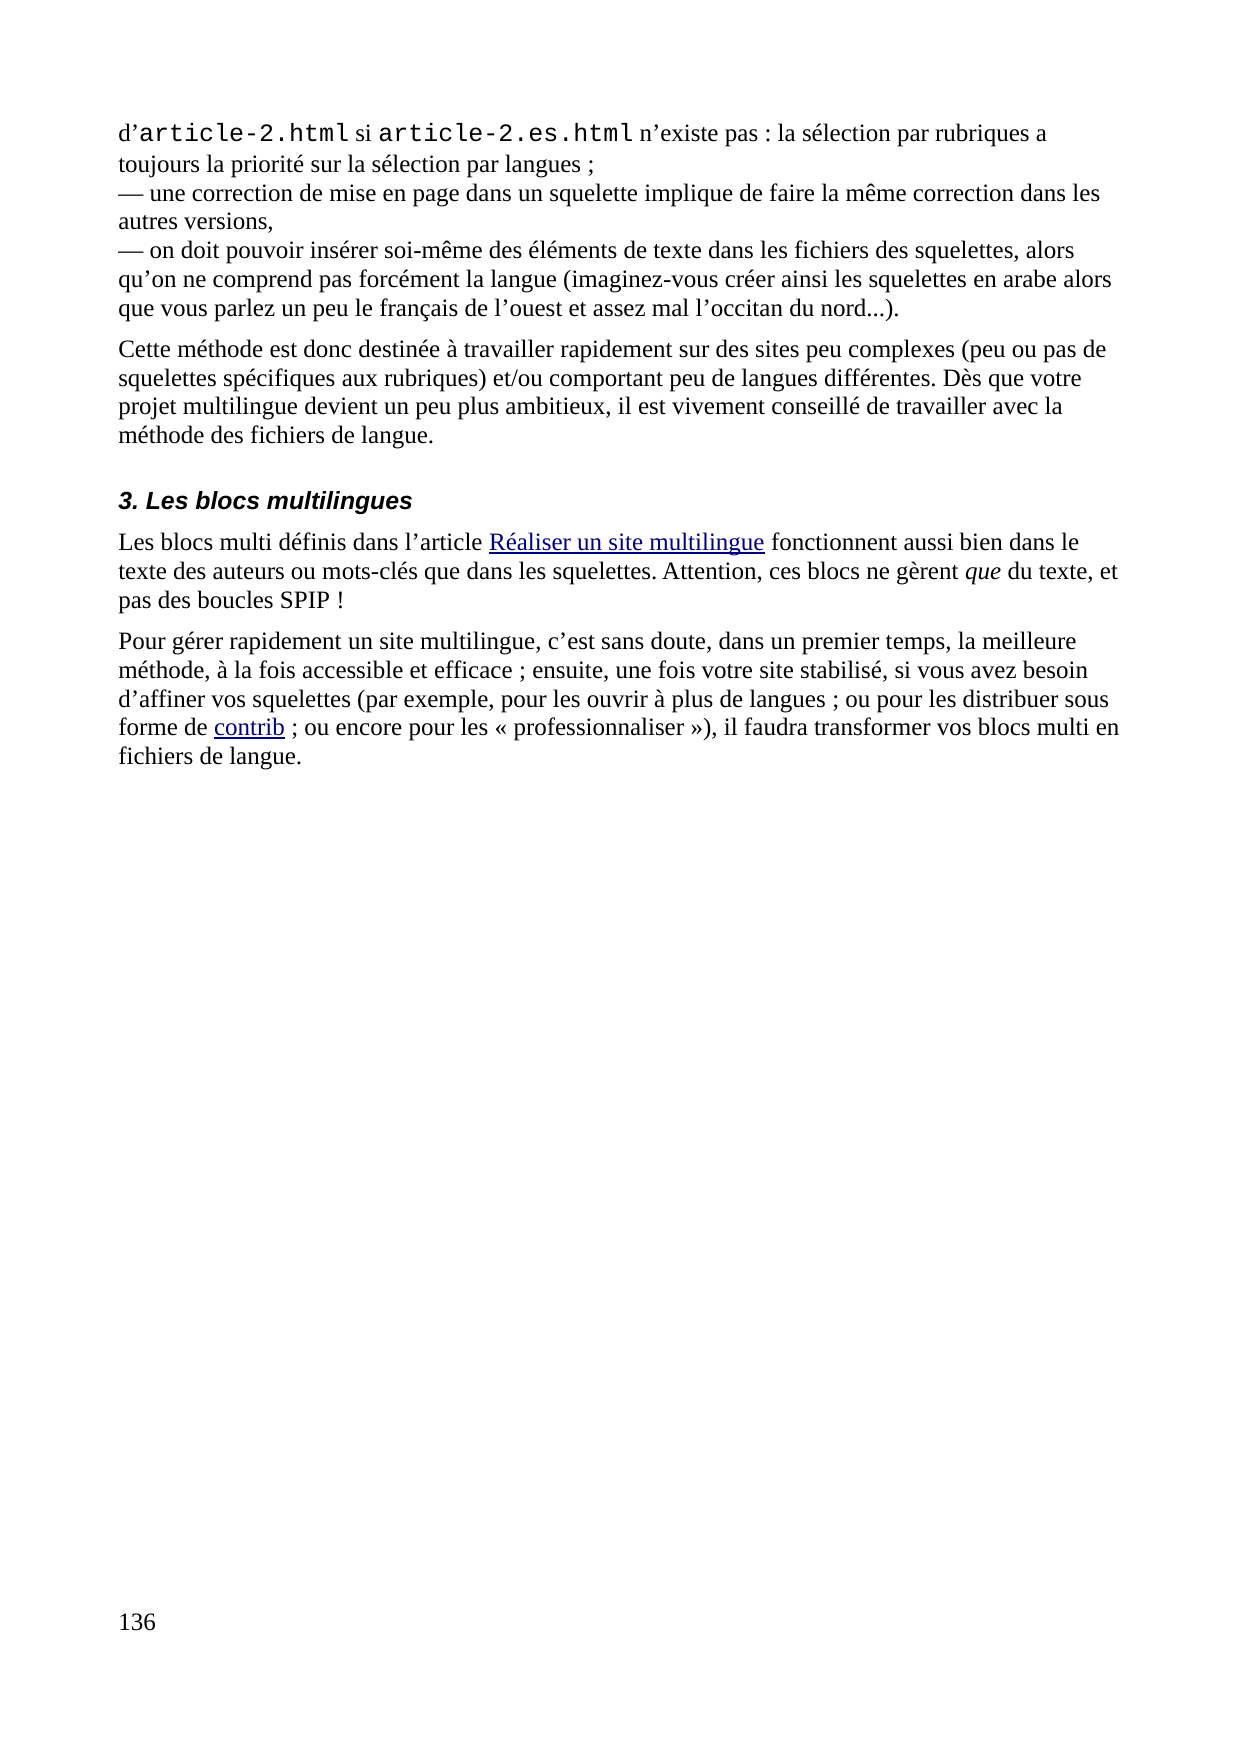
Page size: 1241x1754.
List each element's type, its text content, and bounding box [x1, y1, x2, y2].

text Cette méthode est donc destinée à travailler rapidement sur des sites peu complexes (peu ou pas de squelettes spécifiques aux rubriques) et/ou comportant peu de langues différentes. Dès que votre projet multilingue devient un peu plus ambitieux, il est vivement conseillé de travailler avec la méthode des fichiers de langue. [118, 334, 1122, 449]
text d’article-2.html si article-2.es.html n’existe pas : la sélection par rubriques a toujours la priorité sur la sélection par langues ; — une correction de mise en page dans un squelette implique de faire la même correction dans les autres versions, — on doit pouvoir insérer soi-même des éléments de texte dans les fichiers des squelettes, alors qu’on ne comprend pas forcément la langue (imaginez-vous créer ainsi les squelettes en arabe alors que vous parlez un peu le français de l’ouest et assez mal l’occitan du nord...). [118, 118, 1122, 321]
subtitle 3. Les blocs multilingues [118, 486, 1122, 515]
text Pour gérer rapidement un site multilingue, c’est sans doute, dans un premier temps, la meilleure méthode, à la fois accessible et efficace ; ensuite, une fois votre site stabilisé, si vous avez besoin d’affiner vos squelettes (par exemple, pour les ouvrir à plus de langues ; ou pour les distribuer sous forme de contrib ; ou encore pour les « professionnaliser »), il faudra transformer vos blocs multi en fichiers de langue. [118, 626, 1122, 770]
text Les blocs multi définis dans l’article Réaliser un site multilingue fonctionnent aussi bien dans le texte des auteurs ou mots-clés que dans les squelettes. Attention, ces blocs ne gèrent que du texte, et pas des boucles SPIP ! [118, 527, 1122, 614]
